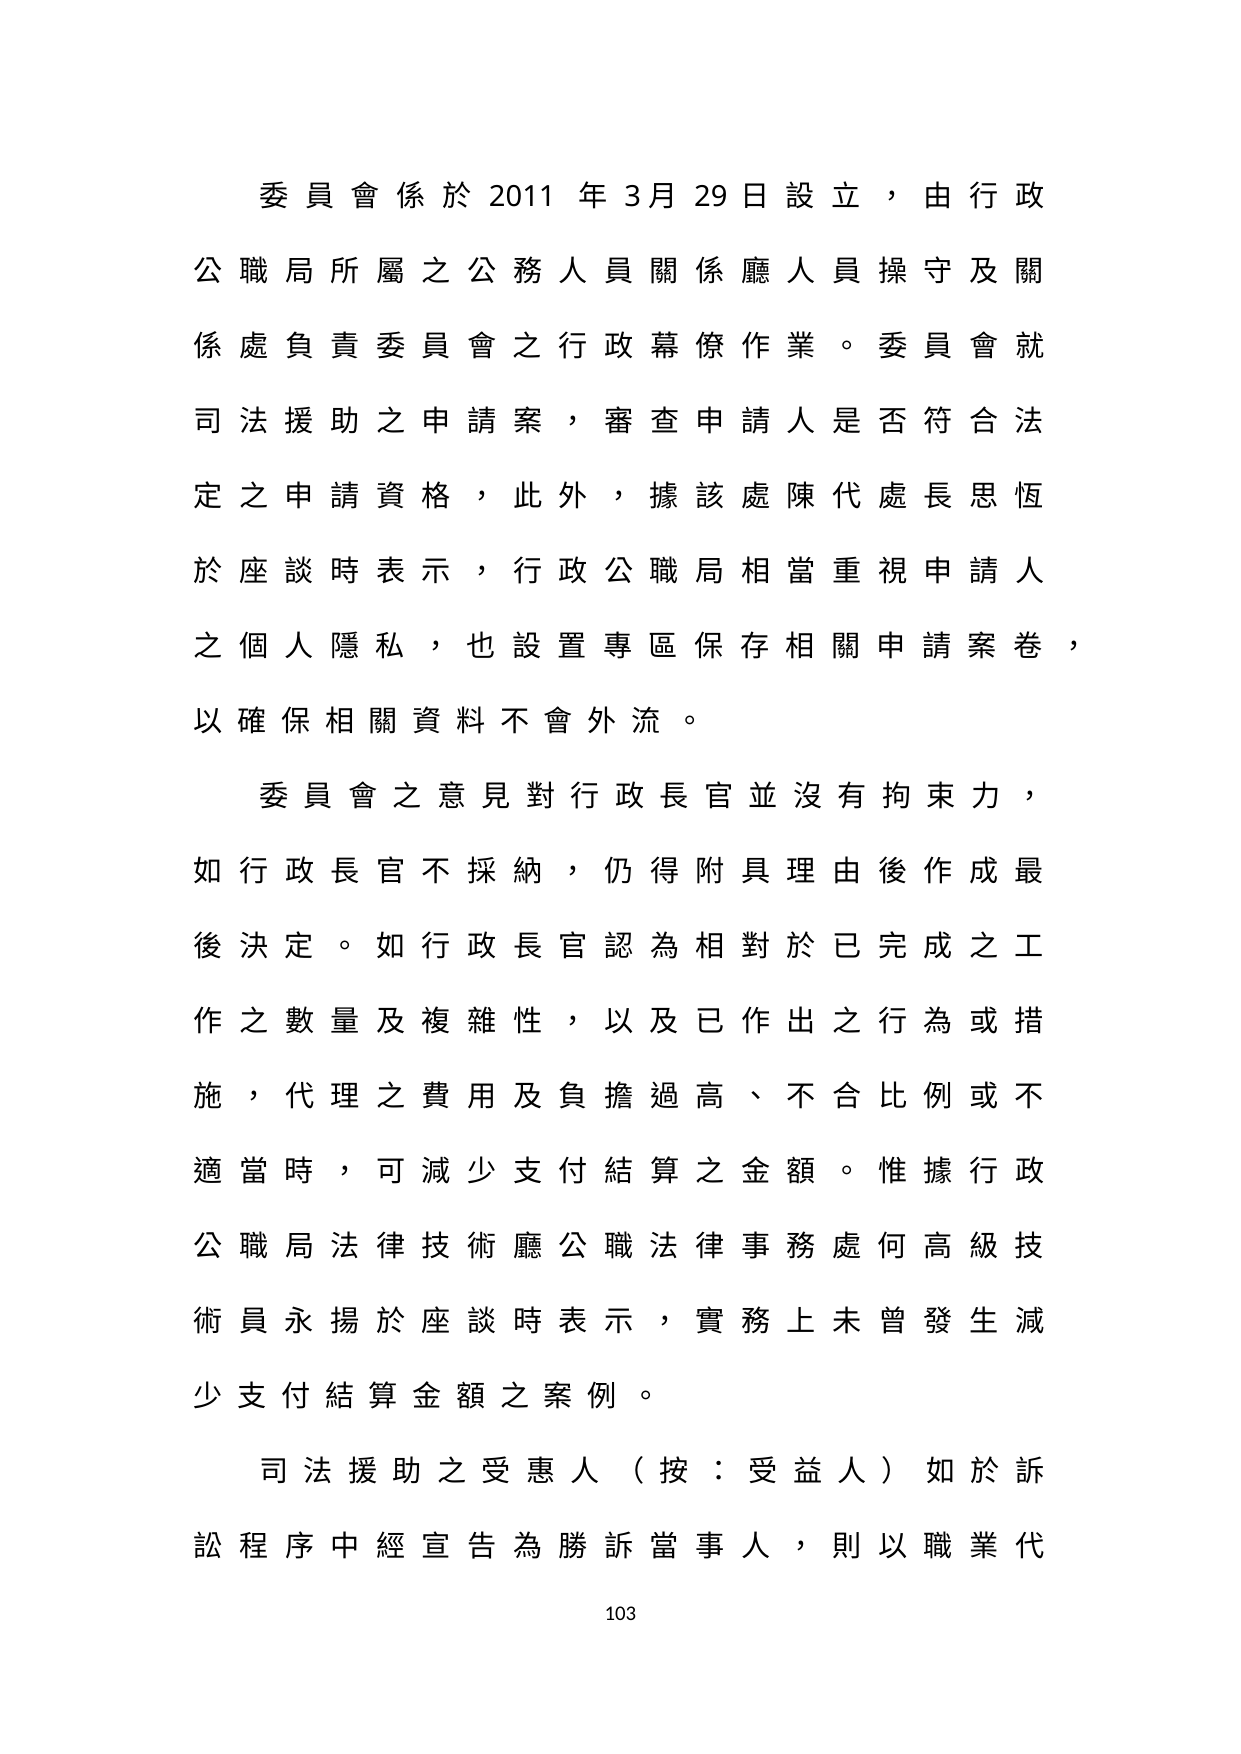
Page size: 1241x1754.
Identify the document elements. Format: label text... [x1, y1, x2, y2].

text 司法援助之受惠人（按：受益人）如於訴訟程序中經宣告為勝訴當事人，則以職業代 [193, 1425, 1059, 1575]
text 委員會之意見對行政長官並沒有拘束力，如行政長官不採納，仍得附具理由後作成最後決定。如行政長官認為相對於已完成之工作之數量及複雜性，以及已作出之行為或措施，代理之費用及負擔過高、不合比例或不適當時，可減少支付結算之金額。惟據行政公職局法律技術廳公職法律事務處何高級技術員永揚於座談時表示，實務上未曾發生減少支付結算金額之案例。 [193, 750, 1059, 1425]
text 委員會係於2011年3月29日設立，由行政公職局所屬之公務人員關係廳人員操守及關係處負責委員會之行政幕僚作業。委員會就司法援助之申請案，審查申請人是否符合法定之申請資格，此外，據該處陳代處長思恆於座談時表示，行政公職局相當重視申請人之個人隱私，也設置專區保存相關申請案卷，以確保相關資料不會外流。 [193, 150, 1059, 750]
